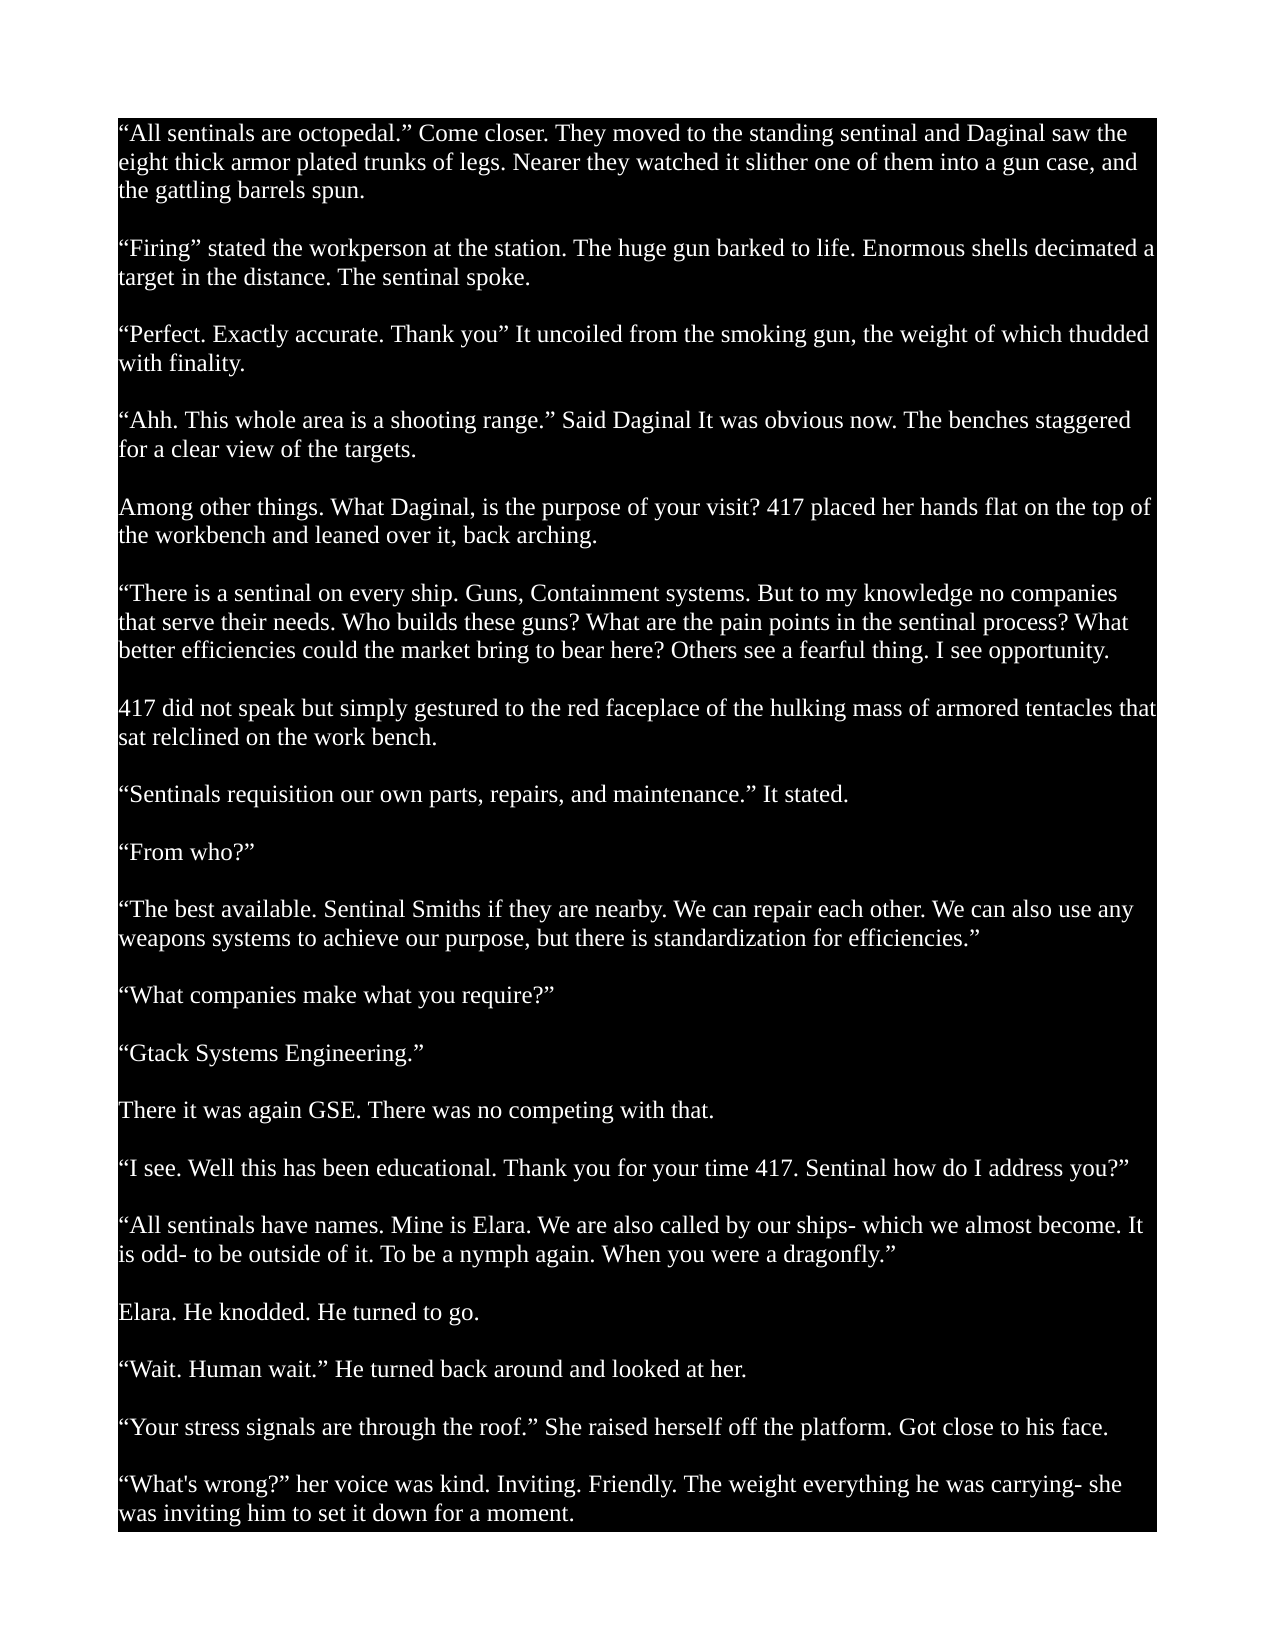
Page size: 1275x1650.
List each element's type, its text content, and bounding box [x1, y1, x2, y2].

text “Sentinals requisition our own parts, repairs, and maintenance.” It stated. “From who?” “The best available. Sentinal Smiths if they are nearby. We can repair each other. We can also use any weapons systems to achieve our purpose, but there is standardization for efficiencies.” [118, 779, 1157, 952]
text There it was again GSE. There was no competing with that. [118, 1096, 1157, 1124]
text 417 did not speak but simply gestured to the red faceplace of the hulking mass of armored tentacles that sat relclined on the work bench. [118, 693, 1157, 751]
text “What companies make what you require?” [118, 981, 1157, 1009]
text “Ahh. This whole area is a shooting range.” Said Daginal It was obvious now. The benches staggered for a clear view of the targets. [118, 406, 1157, 463]
text “All sentinals are octopedal.” Come closer. They moved to the standing sentinal and Daginal saw the eight thick armor plated trunks of legs. Nearer they watched it slither one of them into a gun case, and the gattling barrels spun. “Firing” stated the workperson at the station. The huge gun barked to life. Enormous shells decimated a target in the distance. The sentinal spoke. “Perfect. Exactly accurate. Thank you” It uncoiled from the smoking gun, the weight of which thudded with finality. [118, 118, 1157, 377]
text Elara. He knodded. He turned to go. “Wait. Human wait.” He turned back around and looked at her. “Your stress signals are through the roof.” She raised herself off the platform. Got close to his face. [118, 1297, 1157, 1441]
text “Gtack Systems Engineering.” [118, 1038, 1157, 1067]
text “All sentinals have names. Mine is Elara. We are also called by our ships- which we almost become. It is odd- to be outside of it. To be a nymph again. When you were a dragonfly.” [118, 1211, 1157, 1268]
text Among other things. What Daginal, is the purpose of your visit? 417 placed her hands flat on the top of the workbench and leaned over it, back arching. [118, 492, 1157, 549]
text “There is a sentinal on every ship. Guns, Containment systems. But to my knowledge no companies that serve their needs. Who builds these guns? What are the pain points in the sentinal process? What better efficiencies could the market bring to bear here? Others see a fearful thing. I see opportunity. [118, 578, 1157, 664]
text “What's wrong?” her voice was kind. Inviting. Friendly. The weight everything he was carrying- she was inviting him to set it down for a moment. [118, 1469, 1157, 1527]
text “I see. Well this has been educational. Thank you for your time 417. Sentinal how do I address you?” [118, 1153, 1157, 1182]
